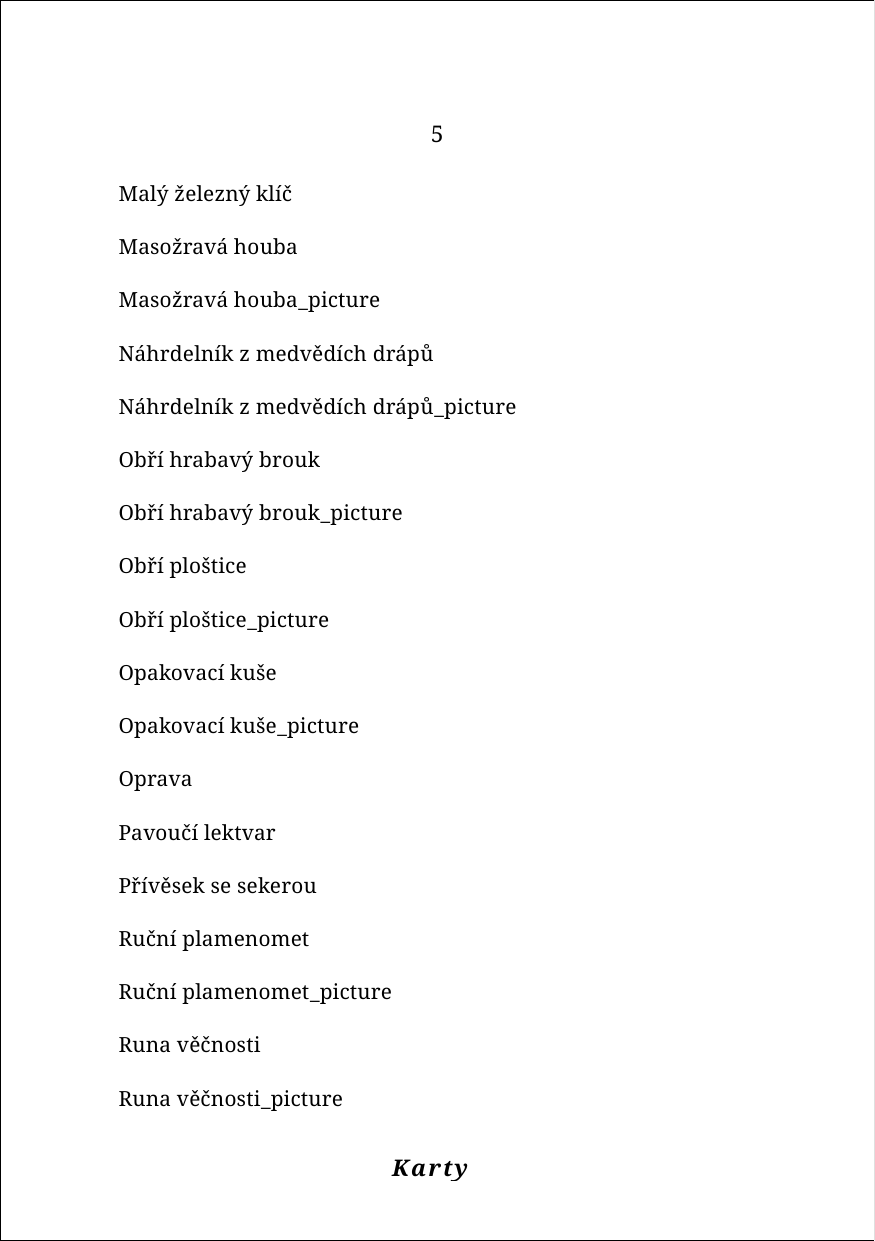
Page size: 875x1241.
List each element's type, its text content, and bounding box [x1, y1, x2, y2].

text Obří hrabavý brouk [118, 445, 756, 473]
text Náhrdelník z medvědích drápů [118, 339, 756, 367]
text Ruční plamenomet [118, 924, 756, 953]
text Oprava [118, 764, 756, 793]
text Runa věčnosti_picture [118, 1084, 756, 1112]
text Obří ploštice_picture [118, 605, 756, 633]
text Malý železný klíč [118, 179, 756, 207]
text Přívěsek se sekerou [118, 871, 756, 899]
text Runa věčnosti [118, 1031, 756, 1059]
text Masožravá houba [118, 232, 756, 261]
text Obří hrabavý brouk_picture [118, 498, 756, 527]
text Opakovací kuše [118, 658, 756, 686]
text Pavoučí lektvar [118, 818, 756, 846]
text Obří ploštice [118, 552, 756, 580]
text Opakovací kuše_picture [118, 711, 756, 740]
text Náhrdelník z medvědích drápů_picture [118, 392, 756, 420]
text Ruční plamenomet_picture [118, 977, 756, 1006]
text Masožravá houba_picture [118, 285, 756, 314]
